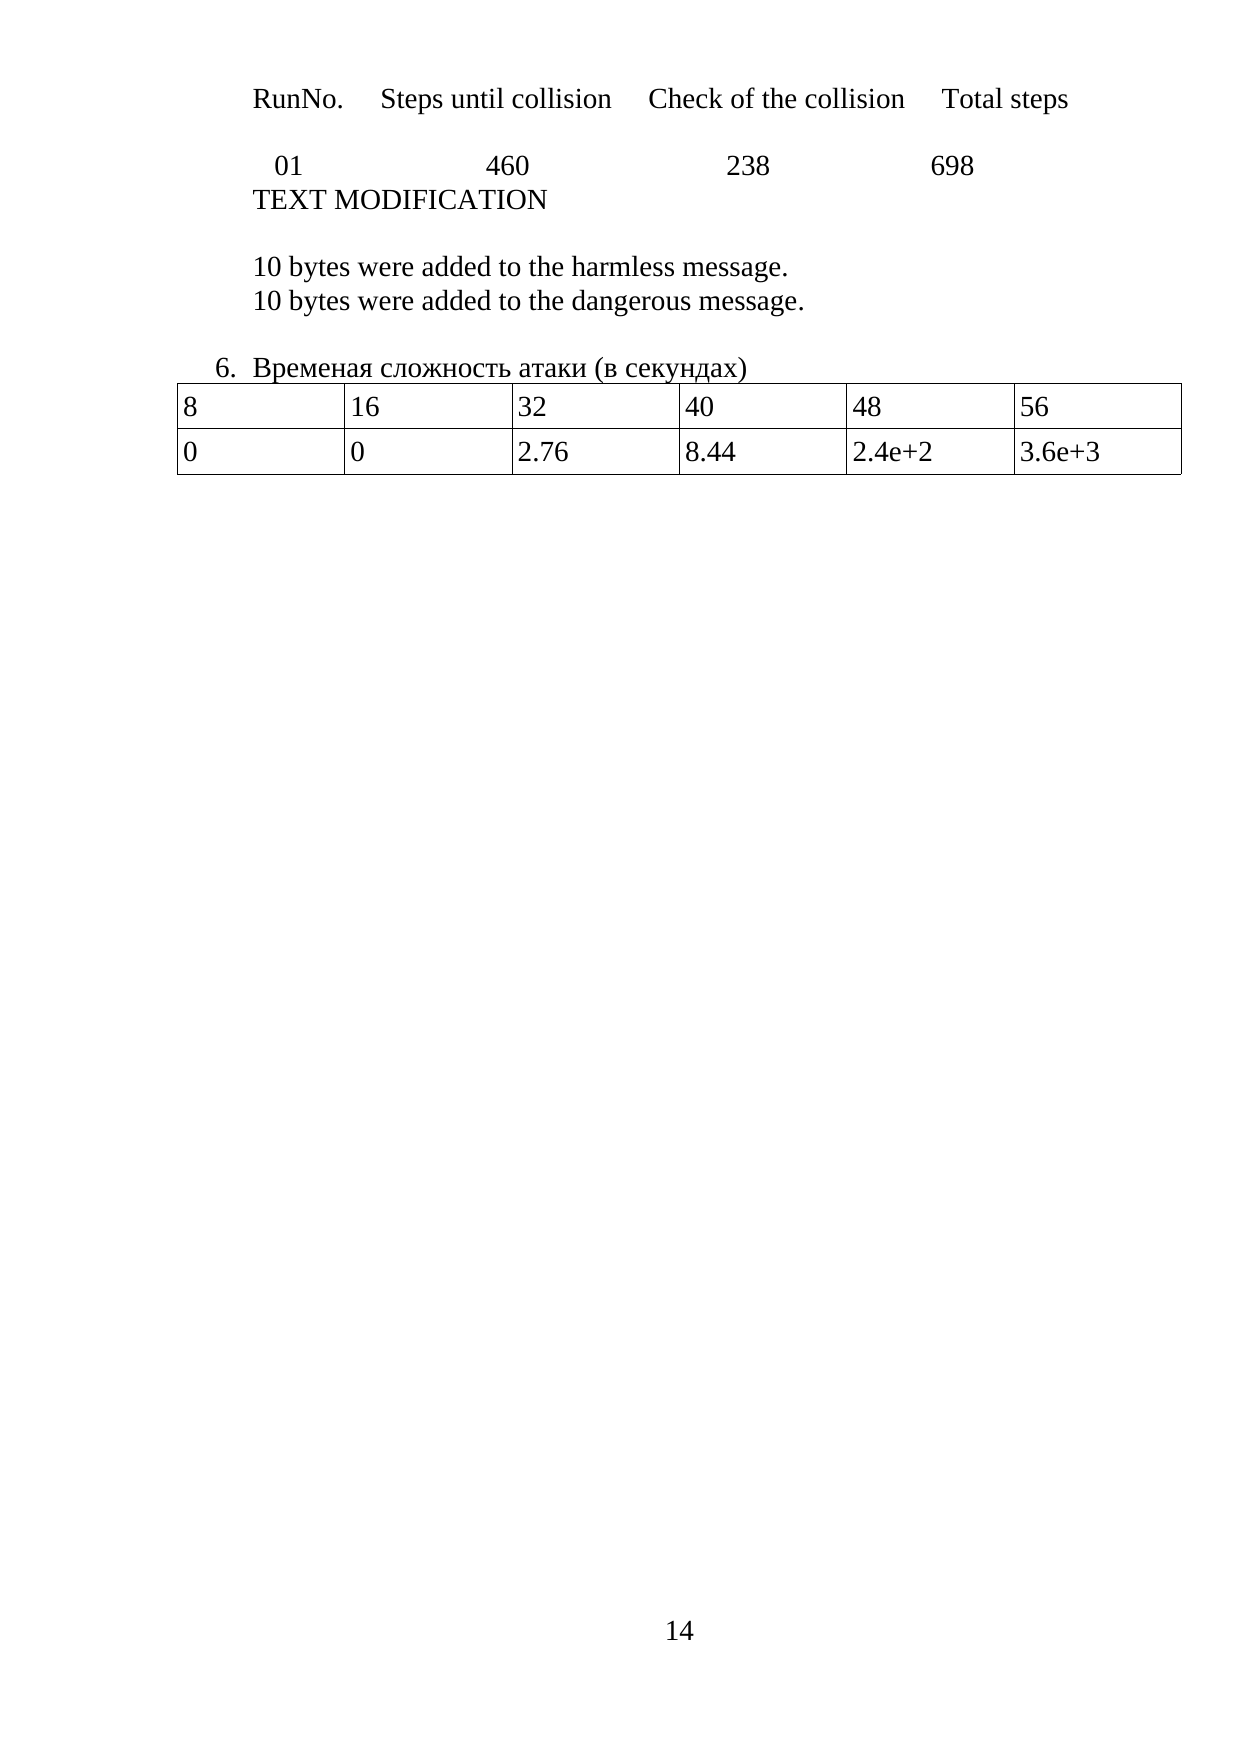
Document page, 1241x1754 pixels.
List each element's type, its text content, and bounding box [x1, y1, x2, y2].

list 10 bytes were added to the harmless message. [215, 249, 1181, 283]
table_header 8 [178, 384, 344, 428]
table_header 40 [680, 384, 846, 428]
table_cell 2.4e+2 [847, 429, 1014, 473]
list RunNo. Steps until collision Check of the collision Total steps [215, 81, 1181, 115]
list 10 bytes were added to the dangerous message. [215, 283, 1181, 316]
list Временая сложность атаки (в секундах) [215, 350, 1181, 383]
table_cell 2.76 [513, 429, 679, 473]
table_header 16 [345, 384, 512, 428]
list TEXT MODIFICATION [215, 182, 1181, 216]
table_cell 0 [345, 429, 512, 473]
list 01 460 238 698 [215, 148, 1181, 182]
table_cell 3.6e+3 [1015, 429, 1181, 473]
table_cell 0 [178, 429, 344, 473]
table_header 48 [847, 384, 1014, 428]
table_header 32 [513, 384, 679, 428]
table_cell 8.44 [680, 429, 846, 473]
table_header 56 [1015, 384, 1181, 428]
